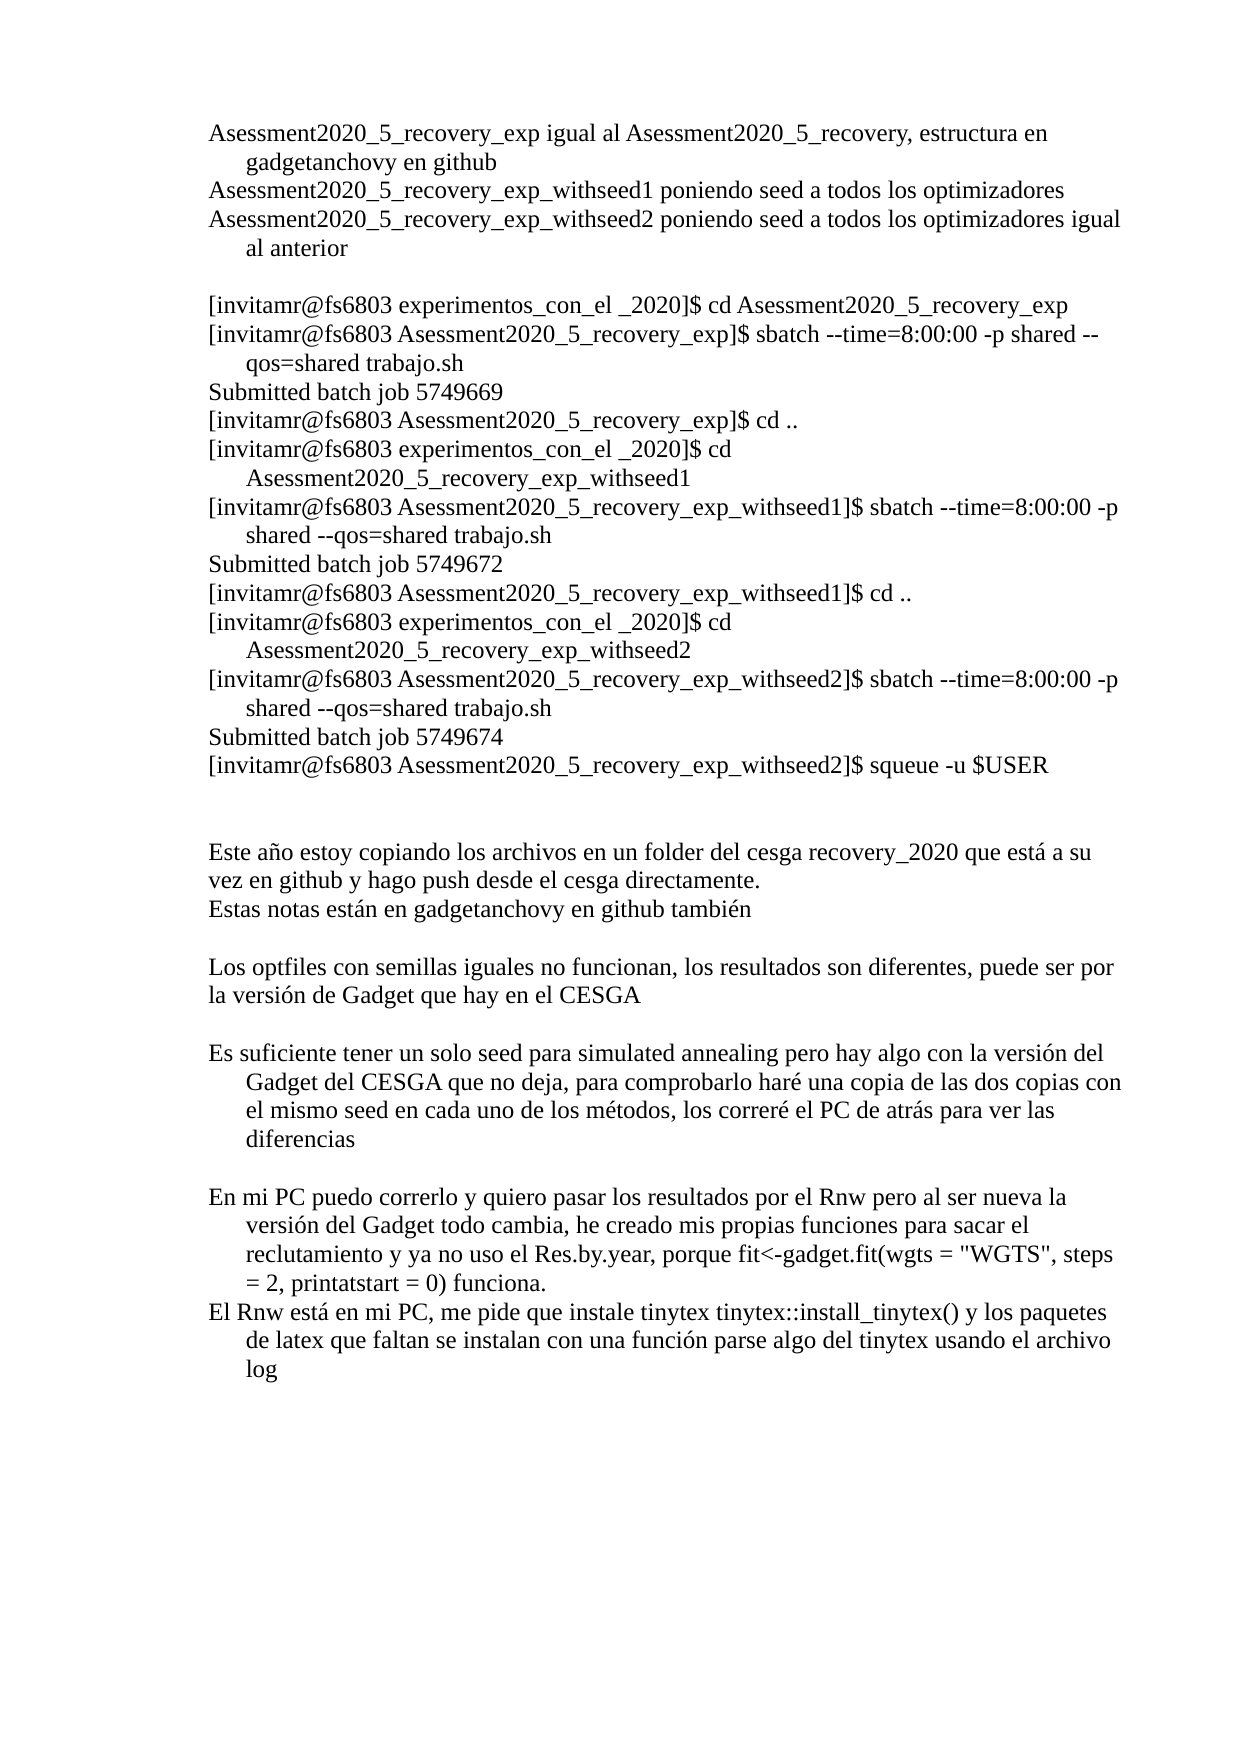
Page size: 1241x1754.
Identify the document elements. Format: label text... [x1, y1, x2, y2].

text [invitamr@fs6803 experimentos_con_el _2020]$ cd Asessment2020_5_recovery_exp_withseed1 [208, 434, 1122, 492]
text Este año estoy copiando los archivos en un folder del cesga recovery_2020 que está a su vez en github y hago push desde el cesga directamente. [208, 837, 1122, 894]
text Submitted batch job 5749669 [208, 377, 1122, 406]
text [invitamr@fs6803 Asessment2020_5_recovery_exp_withseed1]$ cd .. [208, 578, 1122, 607]
text [invitamr@fs6803 Asessment2020_5_recovery_exp_withseed1]$ sbatch --time=8:00:00 -p shared --qos=shared trabajo.sh [208, 492, 1122, 549]
text Asessment2020_5_recovery_exp_withseed1 poniendo seed a todos los optimizadores [208, 176, 1122, 204]
text Los optfiles con semillas iguales no funcionan, los resultados son diferentes, puede ser por la versión de Gadget que hay en el CESGA [208, 952, 1122, 1009]
text [invitamr@fs6803 Asessment2020_5_recovery_exp_withseed2]$ sbatch --time=8:00:00 -p shared --qos=shared trabajo.sh [208, 664, 1122, 722]
text El Rnw está en mi PC, me pide que instale tinytex tinytex::install_tinytex() y los paquetes de latex que faltan se instalan con una función parse algo del tinytex usando el archivo log [208, 1297, 1122, 1383]
text Estas notas están en gadgetanchovy en github también [208, 894, 1122, 923]
text [invitamr@fs6803 Asessment2020_5_recovery_exp]$ sbatch --time=8:00:00 -p shared --qos=shared trabajo.sh [208, 319, 1122, 377]
text [invitamr@fs6803 experimentos_con_el _2020]$ cd Asessment2020_5_recovery_exp [208, 291, 1122, 319]
text [invitamr@fs6803 experimentos_con_el _2020]$ cd Asessment2020_5_recovery_exp_withseed2 [208, 607, 1122, 664]
text En mi PC puedo correrlo y quiero pasar los resultados por el Rnw pero al ser nueva la versión del Gadget todo cambia, he creado mis propias funciones para sacar el reclutamiento y ya no uso el Res.by.year, porque fit<-gadget.fit(wgts = "WGTS", steps = 2, printatstart = 0) funciona. [208, 1182, 1122, 1297]
text Submitted batch job 5749674 [208, 722, 1122, 751]
text [invitamr@fs6803 Asessment2020_5_recovery_exp]$ cd .. [208, 406, 1122, 434]
text Es suficiente tener un solo seed para simulated annealing pero hay algo con la versión del Gadget del CESGA que no deja, para comprobarlo haré una copia de las dos copias con el mismo seed en cada uno de los métodos, los correré el PC de atrás para ver las diferencias [208, 1038, 1122, 1153]
text [invitamr@fs6803 Asessment2020_5_recovery_exp_withseed2]$ squeue -u $USER [208, 751, 1122, 779]
text Submitted batch job 5749672 [208, 549, 1122, 578]
text Asessment2020_5_recovery_exp_withseed2 poniendo seed a todos los optimizadores igual al anterior [208, 204, 1122, 262]
text Asessment2020_5_recovery_exp igual al Asessment2020_5_recovery, estructura en gadgetanchovy en github [208, 118, 1122, 176]
